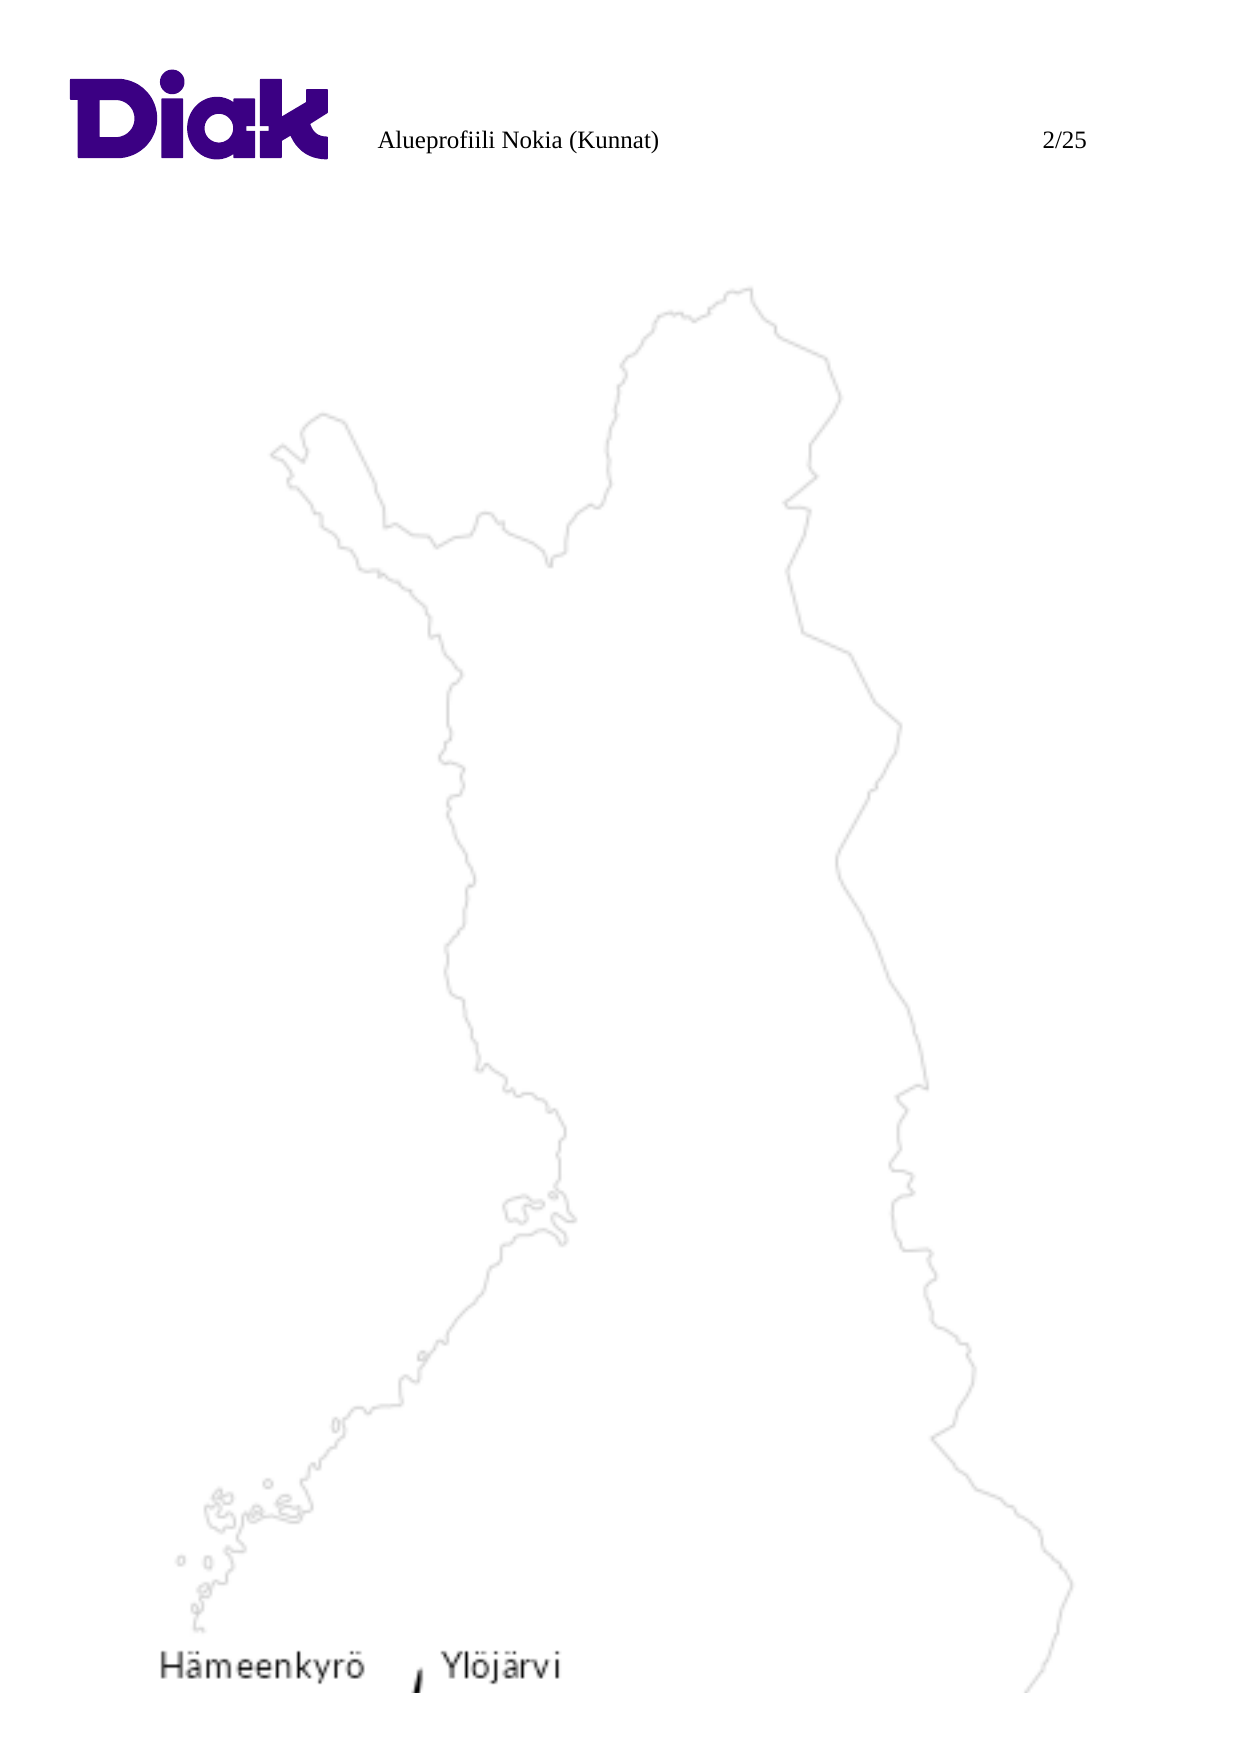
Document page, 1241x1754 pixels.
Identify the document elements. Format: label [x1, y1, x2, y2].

picture [61, 196, 1179, 1693]
